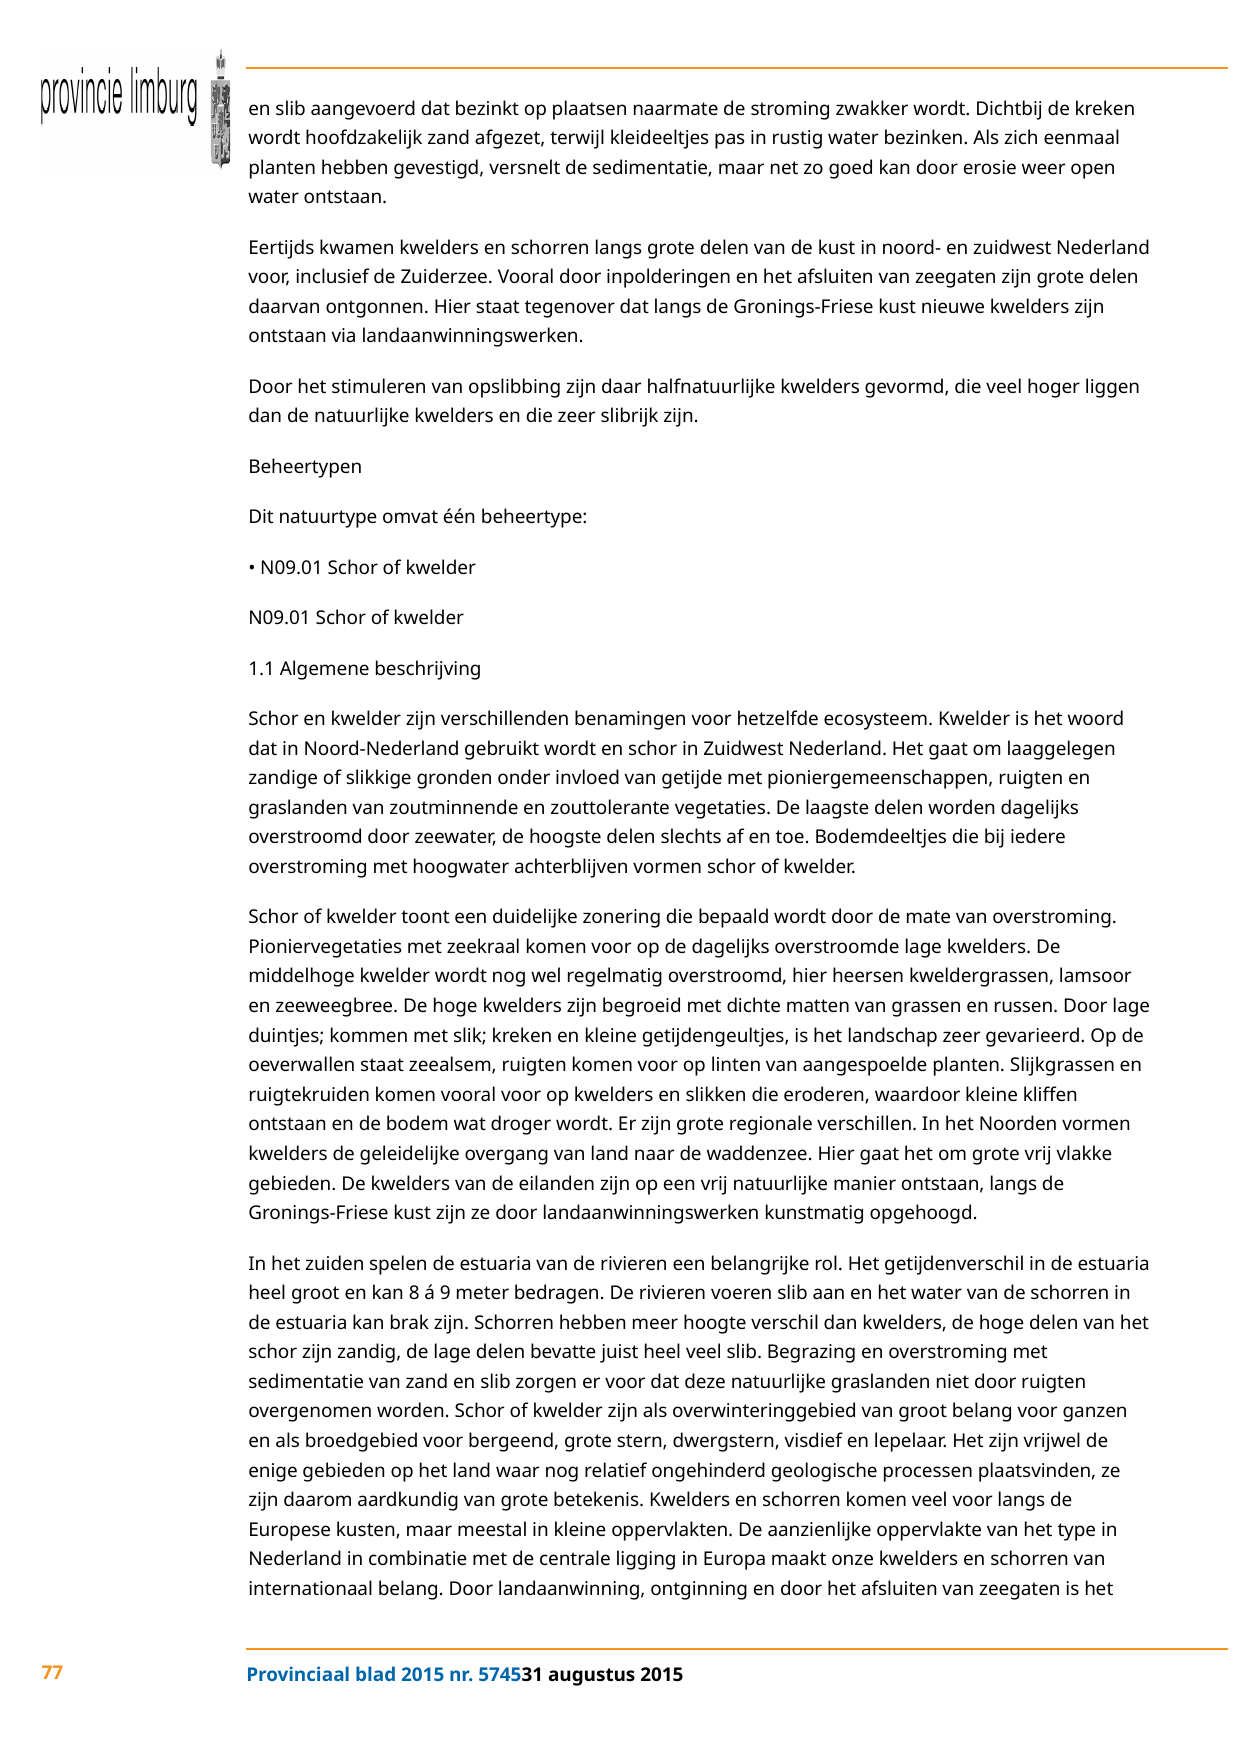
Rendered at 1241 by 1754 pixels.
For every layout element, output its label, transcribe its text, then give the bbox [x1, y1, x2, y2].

text 1.1 Algemene beschrijving [248, 655, 1152, 681]
text Schor en kwelder zijn verschillenden benamingen voor hetzelfde ecosysteem. Kwelder is het woord dat in Noord-Nederland gebruikt wordt en schor in Zuidwest Nederland. Het gaat om laaggelegen zandige of slikkige gronden onder invloed van getijde met pioniergemeenschappen, ruigten en graslanden van zoutminnende en zouttolerante vegetaties. De laagste delen worden dagelijks overstroomd door zeewater, de hoogste delen slechts af en toe. Bodemdeeltjes die bij iedere overstroming met hoogwater achterblijven vormen schor of kwelder. [248, 705, 1152, 879]
text Door het stimuleren van opslibbing zijn daar halfnatuurlijke kwelders gevormd, die veel hoger liggen dan de natuurlijke kwelders en die zeer slibrijk zijn. [248, 373, 1152, 428]
text In het zuiden spelen de estuaria van de rivieren een belangrijke rol. Het getijdenverschil in de estuaria heel groot en kan 8 á 9 meter bedragen. De rivieren voeren slib aan en het water van de schorren in de estuaria kan brak zijn. Schorren hebben meer hoogte verschil dan kwelders, de hoge delen van het schor zijn zandig, de lage delen bevatte juist heel veel slib. Begrazing en overstroming met sedimentatie van zand en slib zorgen er voor dat deze natuurlijke graslanden niet door ruigten overgenomen worden. Schor of kwelder zijn als overwinteringgebied van groot belang voor ganzen en als broedgebied voor bergeend, grote stern, dwergstern, visdief en lepelaar. Het zijn vrijwel de enige gebieden op het land waar nog relatief ongehinderd geologische processen plaatsvinden, ze zijn daarom aardkundig van grote betekenis. Kwelders en schorren komen veel voor langs de Europese kusten, maar meestal in kleine oppervlakten. De aanzienlijke oppervlakte van het type in Nederland in combinatie met de centrale ligging in Europa maakt onze kwelders en schorren van internationaal belang. Door landaanwinning, ontginning en door het afsluiten van zeegaten is het [248, 1250, 1152, 1601]
picture [41, 47, 231, 172]
text N09.01 Schor of kwelder [248, 604, 1152, 630]
text Eertijds kwamen kwelders en schorren langs grote delen van de kust in noord- en zuidwest Nederland voor, inclusief de Zuiderzee. Vooral door inpolderingen en het afsluiten van zeegaten zijn grote delen daarvan ontgonnen. Hier staat tegenover dat langs de Gronings-Friese kust nieuwe kwelders zijn ontstaan via landaanwinningswerken. [248, 234, 1152, 348]
text en slib aangevoerd dat bezinkt op plaatsen naarmate de stroming zwakker wordt. Dichtbij de kreken wordt hoofdzakelijk zand afgezet, terwijl kleideeltjes pas in rustig water bezinken. Als zich eenmaal planten hebben gevestigd, versnelt de sedimentatie, maar net zo goed kan door erosie weer open water ontstaan. [248, 95, 1152, 209]
text • N09.01 Schor of kwelder [248, 554, 1152, 580]
text Beheertypen [248, 453, 1152, 479]
text Dit natuurtype omvat één beheertype: [248, 503, 1152, 529]
text Schor of kwelder toont een duidelijke zonering die bepaald wordt door de mate van overstroming. Pioniervegetaties met zeekraal komen voor op de dagelijks overstroomde lage kwelders. De middelhoge kwelder wordt nog wel regelmatig overstroomd, hier heersen kweldergrassen, lamsoor en zeeweegbree. De hoge kwelders zijn begroeid met dichte matten van grassen en russen. Door lage duintjes; kommen met slik; kreken en kleine getijdengeultjes, is het landschap zeer gevarieerd. Op de oeverwallen staat zeealsem, ruigten komen voor op linten van aangespoelde planten. Slijkgrassen en ruigtekruiden komen vooral voor op kwelders en slikken die eroderen, waardoor kleine kliffen ontstaan en de bodem wat droger wordt. Er zijn grote regionale verschillen. In het Noorden vormen kwelders de geleidelijke overgang van land naar de waddenzee. Hier gaat het om grote vrij vlakke gebieden. De kwelders van de eilanden zijn op een vrij natuurlijke manier ontstaan, langs de Gronings-Friese kust zijn ze door landaanwinningswerken kunstmatig opgehoogd. [248, 903, 1152, 1225]
